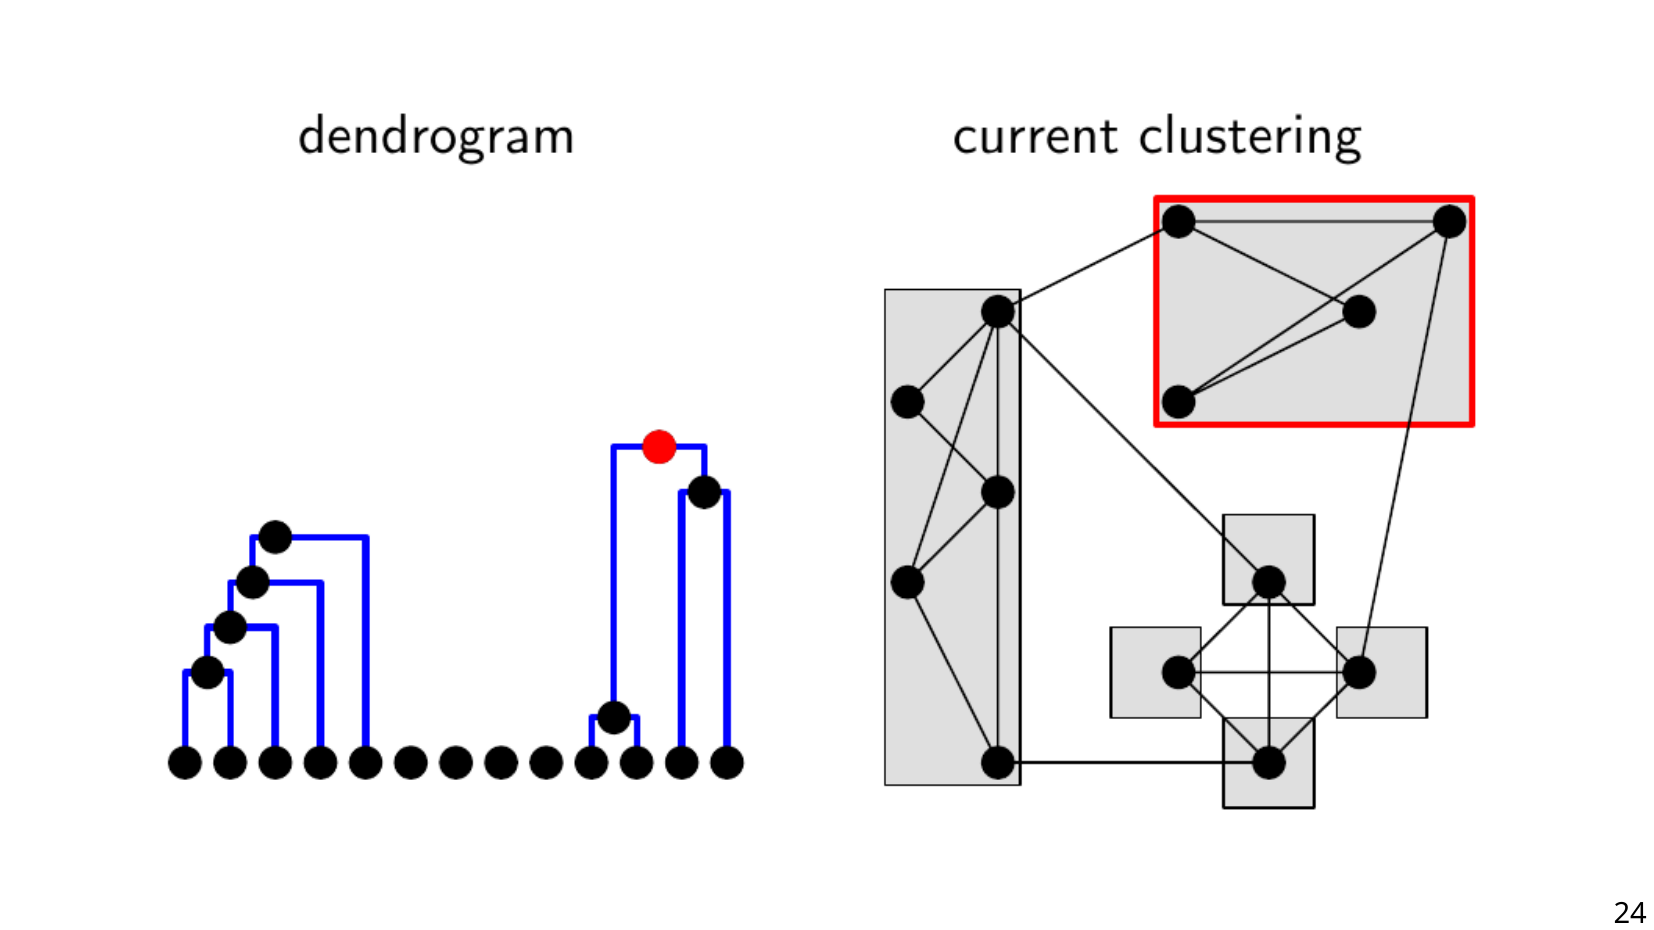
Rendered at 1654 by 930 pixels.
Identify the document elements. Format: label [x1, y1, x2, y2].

picture [112, 92, 1499, 830]
